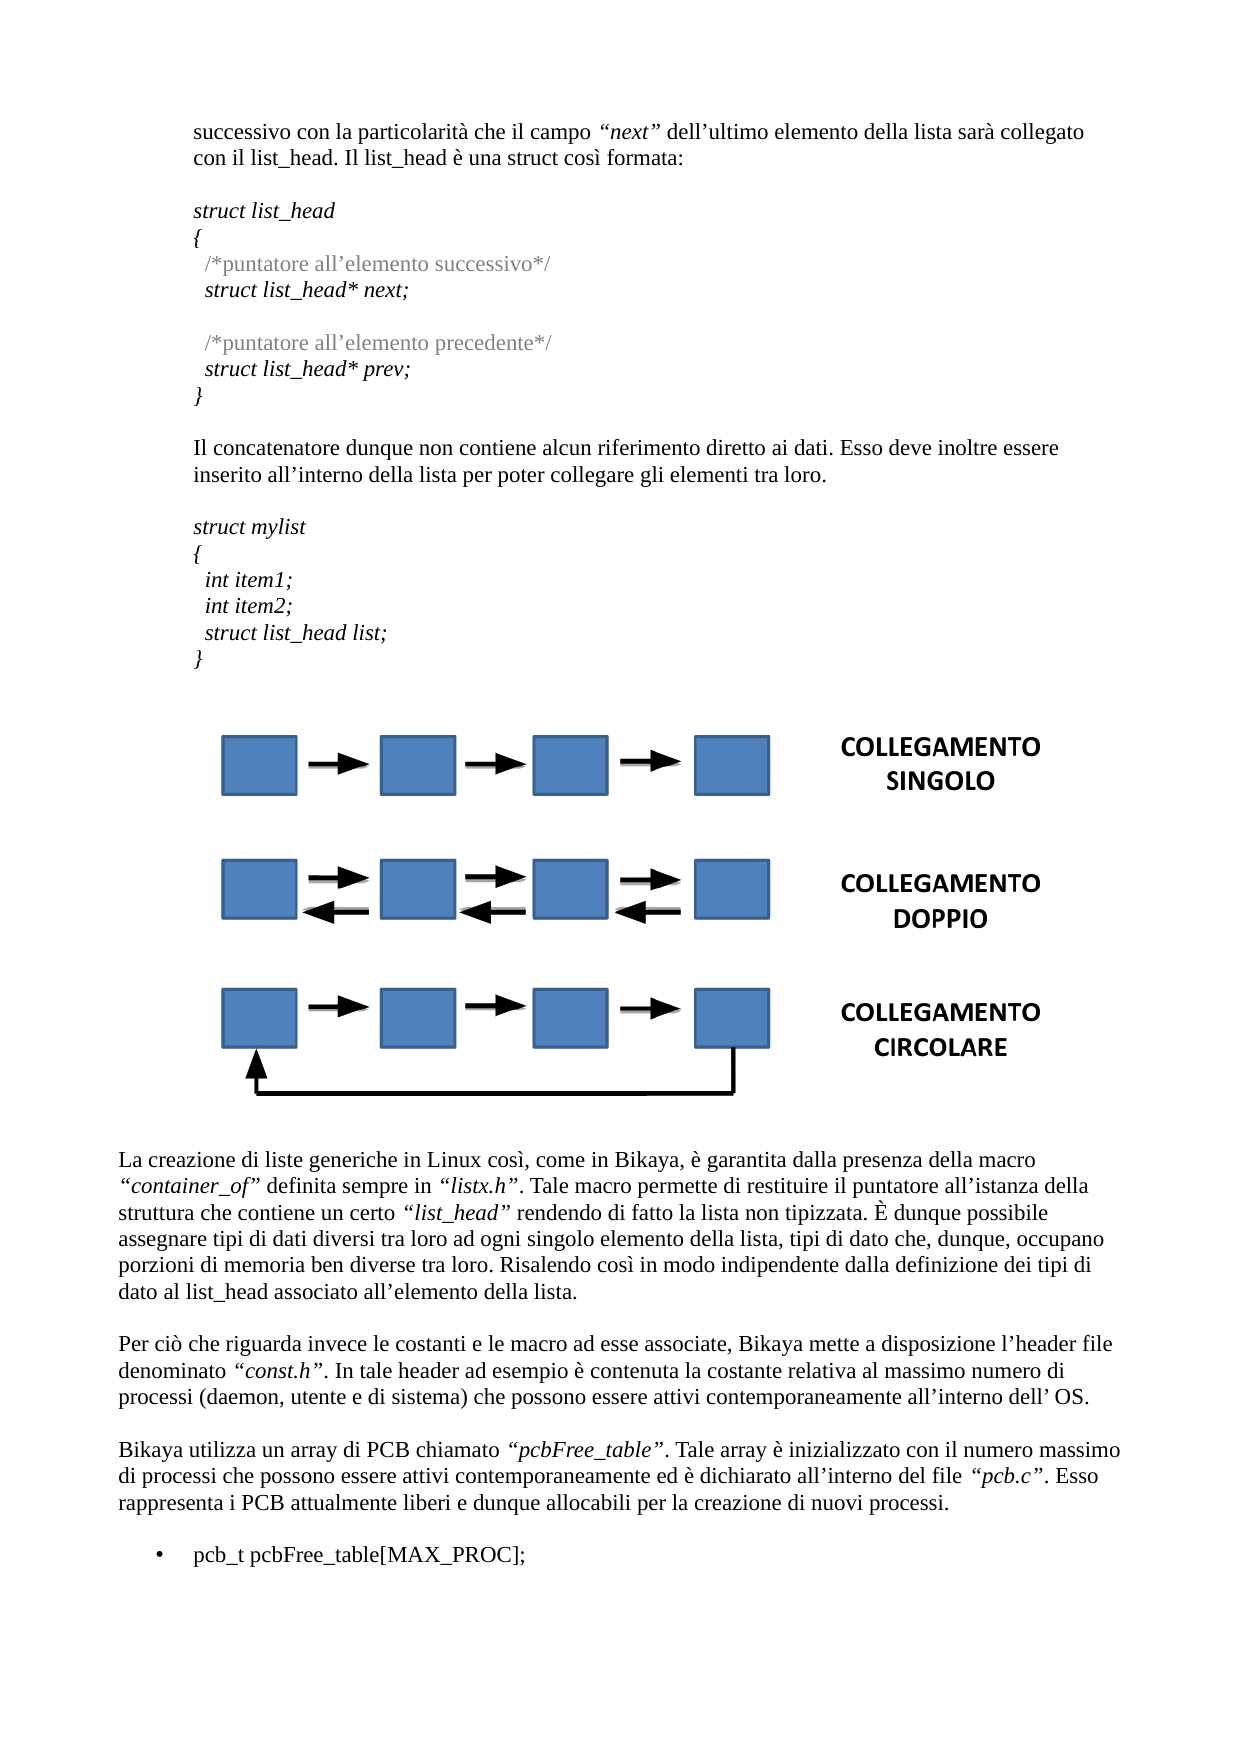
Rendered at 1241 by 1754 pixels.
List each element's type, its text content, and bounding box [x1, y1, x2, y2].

text /*puntatore all’elemento precedente*/ [118, 329, 1122, 355]
list /*puntatore all’elemento successivo*/ [156, 250, 1122, 276]
text } [118, 645, 1122, 672]
text Il concatenatore dunque non contiene alcun riferimento diretto ai dati. Esso deve inoltre essere [118, 434, 1122, 461]
list struct list_head* prev; [156, 355, 1122, 382]
list { [156, 223, 1122, 250]
list pcb_t pcbFree_table[MAX_PROC]; [156, 1541, 1122, 1568]
list struct list_head [156, 197, 1122, 223]
text La creazione di liste generiche in Linux così, come in Bikaya, è garantita dalla presenza della macro “container_of” definita sempre in “listx.h”. Tale macro permette di restituire il puntatore all’istanza della struttura che contiene un certo “list_head” rendendo di fatto la lista non tipizzata. È dunque possibile assegnare tipi di dati diversi tra loro ad ogni singolo elemento della lista, tipi di dato che, dunque, occupano porzioni di memoria ben diverse tra loro. Risalendo così in modo indipendente dalla definizione dei tipi di dato al list_head associato all’elemento della lista. [118, 1146, 1122, 1304]
list } [156, 382, 1122, 408]
list struct list_head* next; [156, 276, 1122, 303]
list successivo con la particolarità che il campo “next” dell’ultimo elemento della lista sarà collegato con il list_head. Il list_head è una struct così formata: [156, 118, 1122, 171]
picture [198, 717, 1041, 1111]
text inserito all’interno della lista per poter collegare gli elementi tra loro. [118, 461, 1122, 487]
text struct list_head list; [118, 619, 1122, 645]
text int item2; [118, 592, 1122, 619]
text Per ciò che riguarda invece le costanti e le macro ad esse associate, Bikaya mette a disposizione l’header file denominato “const.h”. In tale header ad esempio è contenuta la costante relativa al massimo numero di processi (daemon, utente e di sistema) che possono essere attivi contemporaneamente all’interno dell’ OS. [118, 1330, 1122, 1409]
text { [118, 540, 1122, 566]
text struct mylist [118, 513, 1122, 540]
text int item1; [118, 566, 1122, 592]
text Bikaya utilizza un array di PCB chiamato “pcbFree_table”. Tale array è inizializzato con il numero massimo di processi che possono essere attivi contemporaneamente ed è dichiarato all’interno del file “pcb.c”. Esso rappresenta i PCB attualmente liberi e dunque allocabili per la creazione di nuovi processi. [118, 1436, 1122, 1515]
